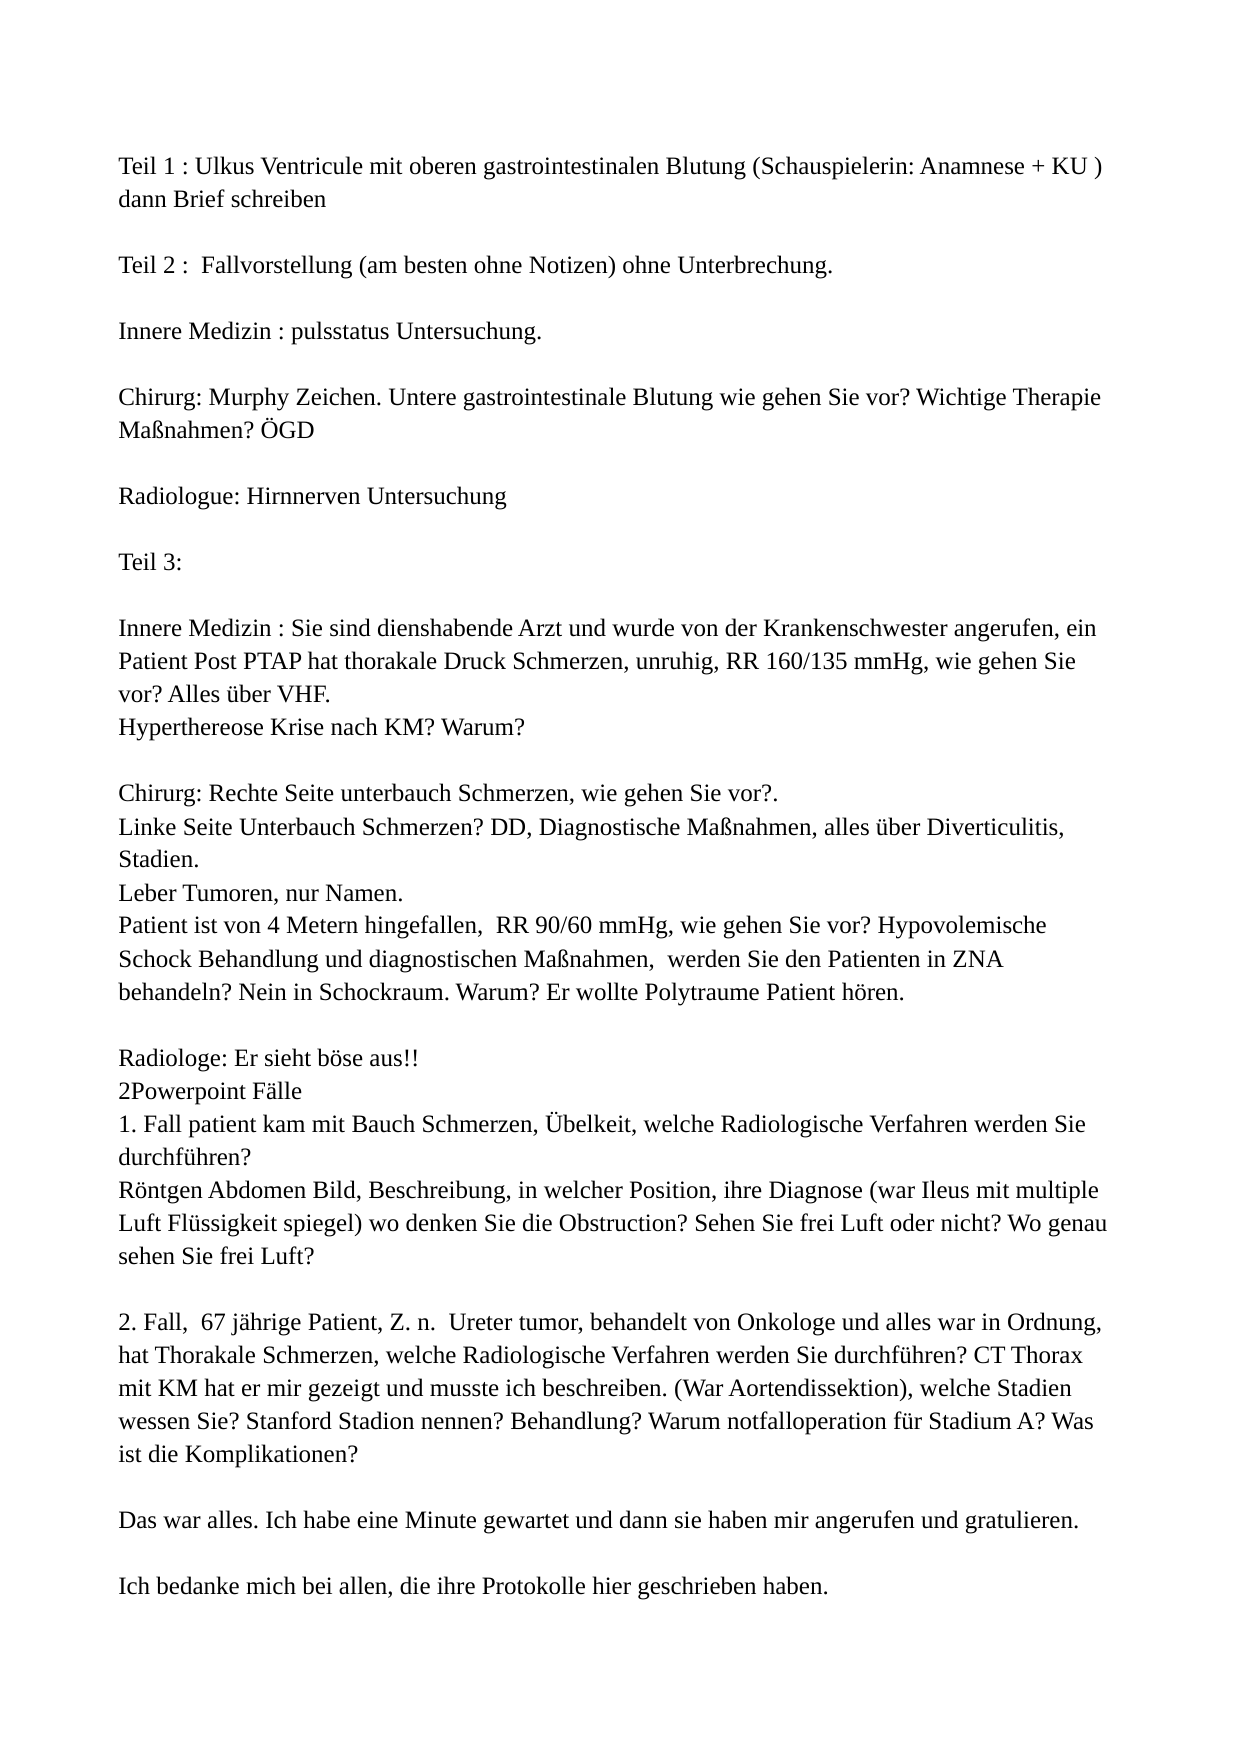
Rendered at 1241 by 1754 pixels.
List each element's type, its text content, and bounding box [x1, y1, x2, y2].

text Das war alles. Ich habe eine Minute gewartet und dann sie haben mir angerufen und gratulieren. [118, 1505, 1122, 1534]
text Leber Tumoren, nur Namen. [118, 878, 1122, 906]
text Chirurg: Rechte Seite unterbauch Schmerzen, wie gehen Sie vor?. [118, 778, 1122, 807]
text Innere Medizin : Sie sind dienshabende Arzt und wurde von der Krankenschwester angerufen, ein Patient Post PTAP hat thorakale Druck Schmerzen, unruhig, RR 160/135 mmHg, wie gehen Sie vor? Alles über VHF. [118, 613, 1122, 708]
text Röntgen Abdomen Bild, Beschreibung, in welcher Position, ihre Diagnose (war Ileus mit multiple Luft Flüssigkeit spiegel) wo denken Sie die Obstruction? Sehen Sie frei Luft oder nicht? Wo genau sehen Sie frei Luft? [118, 1175, 1122, 1269]
text 2. Fall, 67 jährige Patient, Z. n. Ureter tumor, behandelt von Onkologe und alles war in Ordnung, hat Thorakale Schmerzen, welche Radiologische Verfahren werden Sie durchführen? CT Thorax mit KM hat er mir gezeigt und musste ich beschreiben. (War Aortendissektion), welche Stadien wessen Sie? Stanford Stadion nennen? Behandlung? Warum notfalloperation für Stadium A? Was ist die Komplikationen? [118, 1307, 1122, 1468]
text Teil 1 : Ulkus Ventricule mit oberen gastrointestinalen Blutung (Schauspielerin: Anamnese + KU ) dann Brief schreiben [118, 151, 1122, 213]
text Teil 2 : Fallvorstellung (am besten ohne Notizen) ohne Unterbrechung. [118, 250, 1122, 279]
text Linke Seite Unterbauch Schmerzen? DD, Diagnostische Maßnahmen, alles über Diverticulitis, Stadien. [118, 812, 1122, 873]
text Ich bedanke mich bei allen, die ihre Protokolle hier geschrieben haben. [118, 1571, 1122, 1600]
text Teil 3: [118, 547, 1122, 576]
text Hyperthereose Krise nach KM? Warum? [118, 712, 1122, 741]
text Radiologue: Hirnnerven Untersuchung [118, 481, 1122, 510]
text Chirurg: Murphy Zeichen. Untere gastrointestinale Blutung wie gehen Sie vor? Wichtige Therapie Maßnahmen? ÖGD [118, 382, 1122, 444]
text Innere Medizin : pulsstatus Untersuchung. [118, 316, 1122, 345]
text 1. Fall patient kam mit Bauch Schmerzen, Übelkeit, welche Radiologische Verfahren werden Sie durchführen? [118, 1109, 1122, 1171]
text Radiologe: Er sieht böse aus!! [118, 1043, 1122, 1071]
text 2Powerpoint Fälle [118, 1076, 1122, 1104]
text Patient ist von 4 Metern hingefallen, RR 90/60 mmHg, wie gehen Sie vor? Hypovolemische Schock Behandlung und diagnostischen Maßnahmen, werden Sie den Patienten in ZNA behandeln? Nein in Schockraum. Warum? Er wollte Polytraume Patient hören. [118, 911, 1122, 1005]
